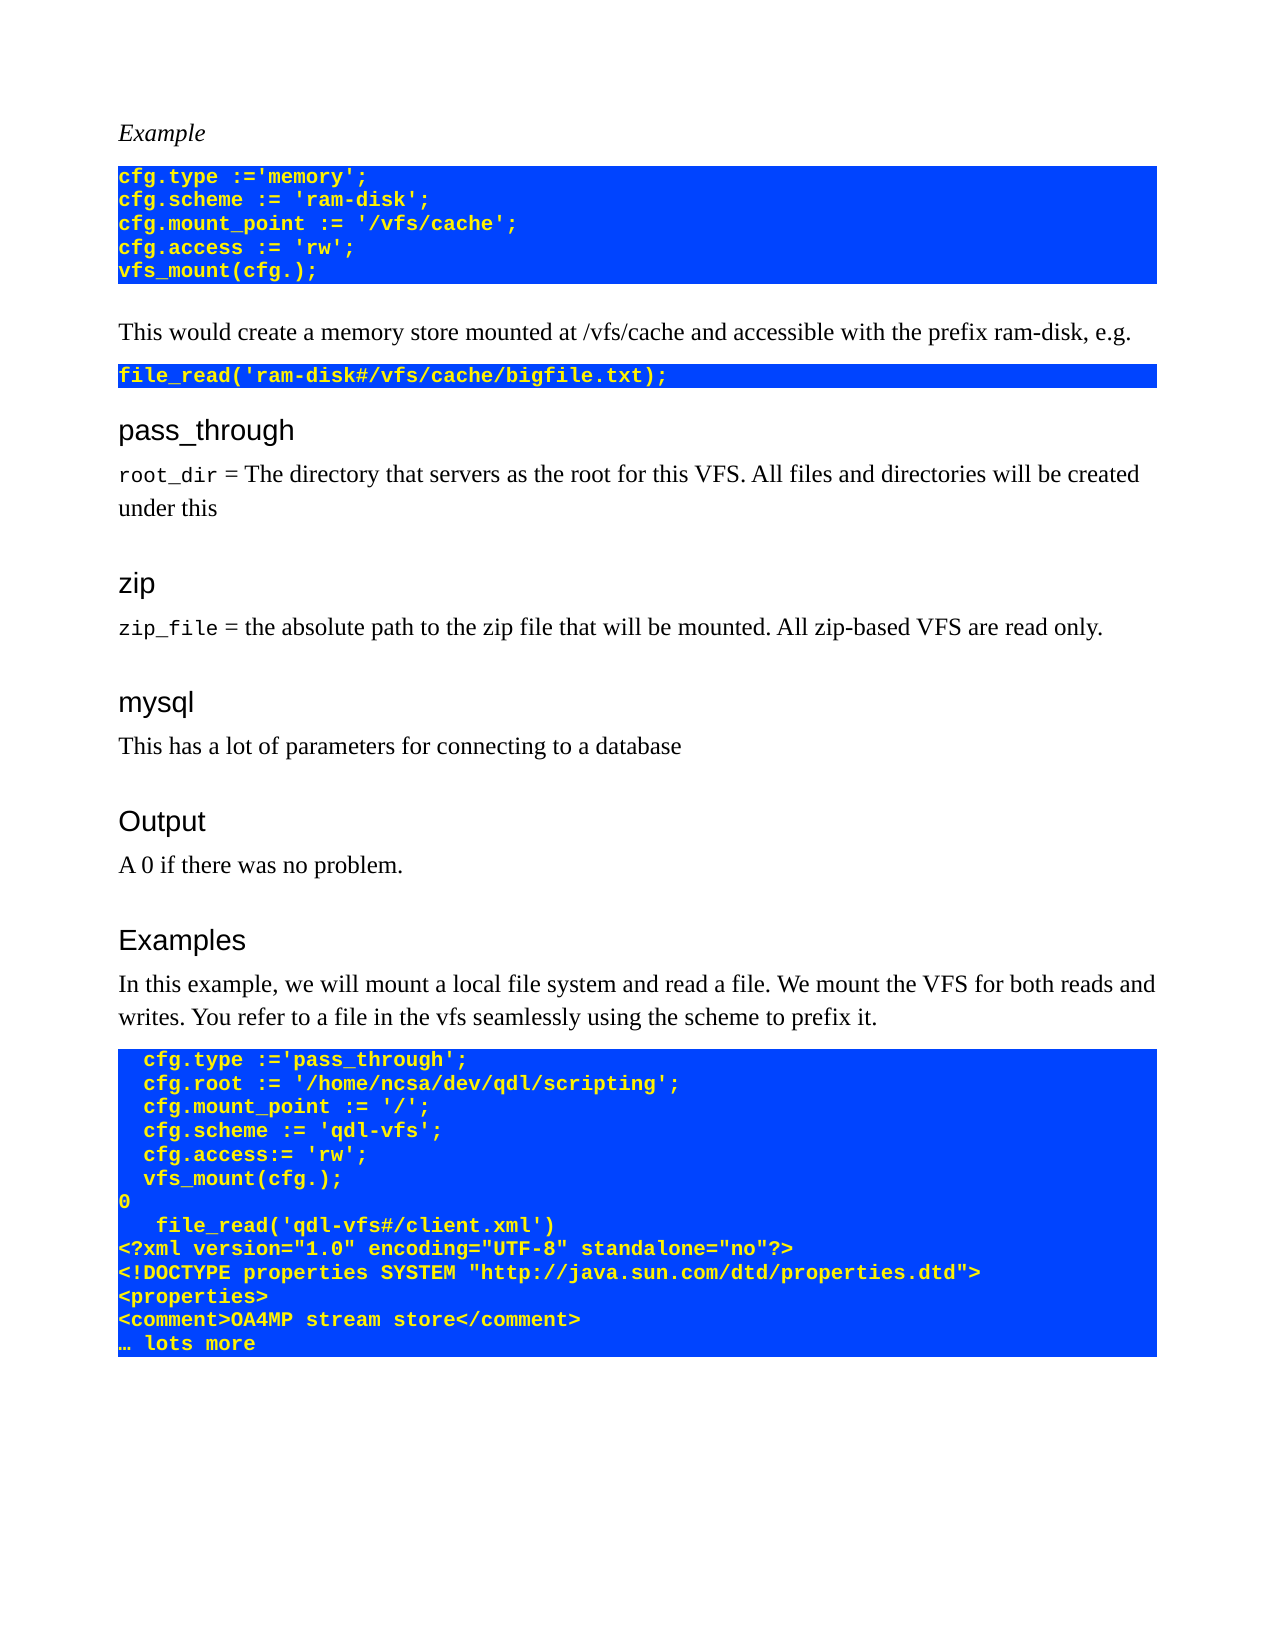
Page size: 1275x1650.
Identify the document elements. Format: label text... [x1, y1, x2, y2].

subtitle mysql [118, 685, 1157, 719]
subtitle Examples [118, 923, 1157, 956]
text 0 [118, 1191, 1157, 1215]
text vfs_mount(cfg.); [118, 1167, 1157, 1191]
subtitle zip [118, 566, 1157, 599]
subtitle pass_through [118, 413, 1157, 447]
text cfg.scheme := 'ram-disk'; [118, 189, 1157, 213]
text … lots more [118, 1333, 1157, 1357]
text <properties> [118, 1286, 1157, 1309]
text <comment>OA4MP stream store</comment> [118, 1309, 1157, 1333]
text vfs_mount(cfg.); [118, 260, 1157, 284]
text In this example, we will mount a local file system and read a file. We mount the VFS for both reads and writes. You refer to a file in the vfs seamlessly using the scheme to prefix it. [118, 969, 1157, 1030]
text Example [118, 118, 1157, 147]
text This would create a memory store mounted at /vfs/cache and accessible with the prefix ram-disk, e.g. [118, 284, 1157, 346]
text <?xml version="1.0" encoding="UTF-8" standalone="no"?> [118, 1238, 1157, 1262]
subtitle Output [118, 804, 1157, 837]
text cfg.type :='pass_through'; [118, 1049, 1157, 1073]
text file_read('ram-disk#/vfs/cache/bigfile.txt); [118, 364, 1157, 388]
text cfg.mount_point := '/'; [118, 1097, 1157, 1120]
text cfg.type :='memory'; [118, 166, 1157, 189]
text root_dir = The directory that servers as the root for this VFS. All files and directories will be created under this [118, 459, 1157, 522]
text zip_file = the absolute path to the zip file that will be mounted. All zip-based VFS are read only. [118, 612, 1157, 641]
text cfg.root := '/home/ncsa/dev/qdl/scripting'; [118, 1073, 1157, 1097]
text A 0 if there was no problem. [118, 850, 1157, 879]
text <!DOCTYPE properties SYSTEM "http://java.sun.com/dtd/properties.dtd"> [118, 1262, 1157, 1286]
text cfg.scheme := 'qdl-vfs'; [118, 1120, 1157, 1144]
text cfg.access:= 'rw'; [118, 1144, 1157, 1167]
text file_read('qdl-vfs#/client.xml') [118, 1215, 1157, 1238]
text cfg.access := 'rw'; [118, 237, 1157, 260]
text This has a lot of parameters for connecting to a database [118, 731, 1157, 760]
text cfg.mount_point := '/vfs/cache'; [118, 213, 1157, 237]
